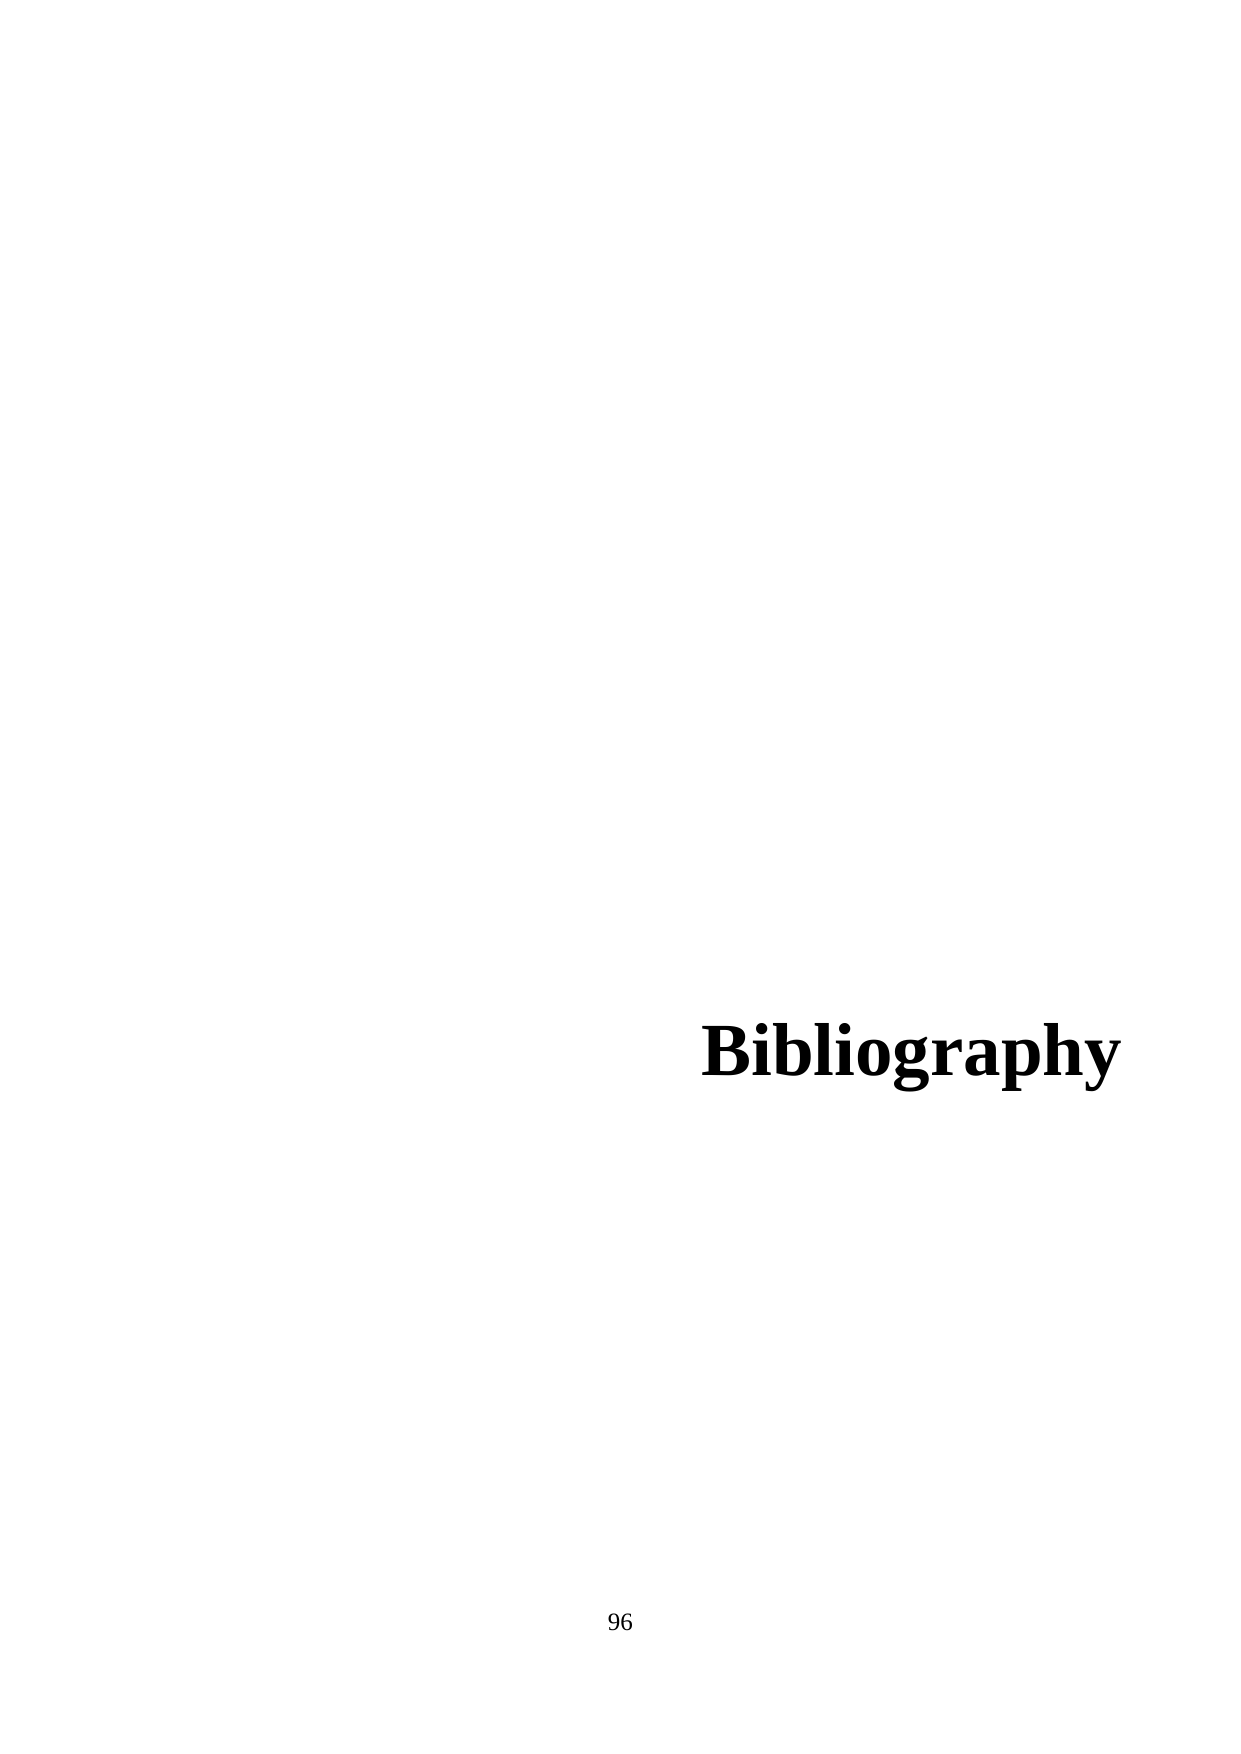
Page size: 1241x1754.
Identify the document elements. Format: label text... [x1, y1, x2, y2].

subtitle Bibliography [118, 1005, 1122, 1091]
